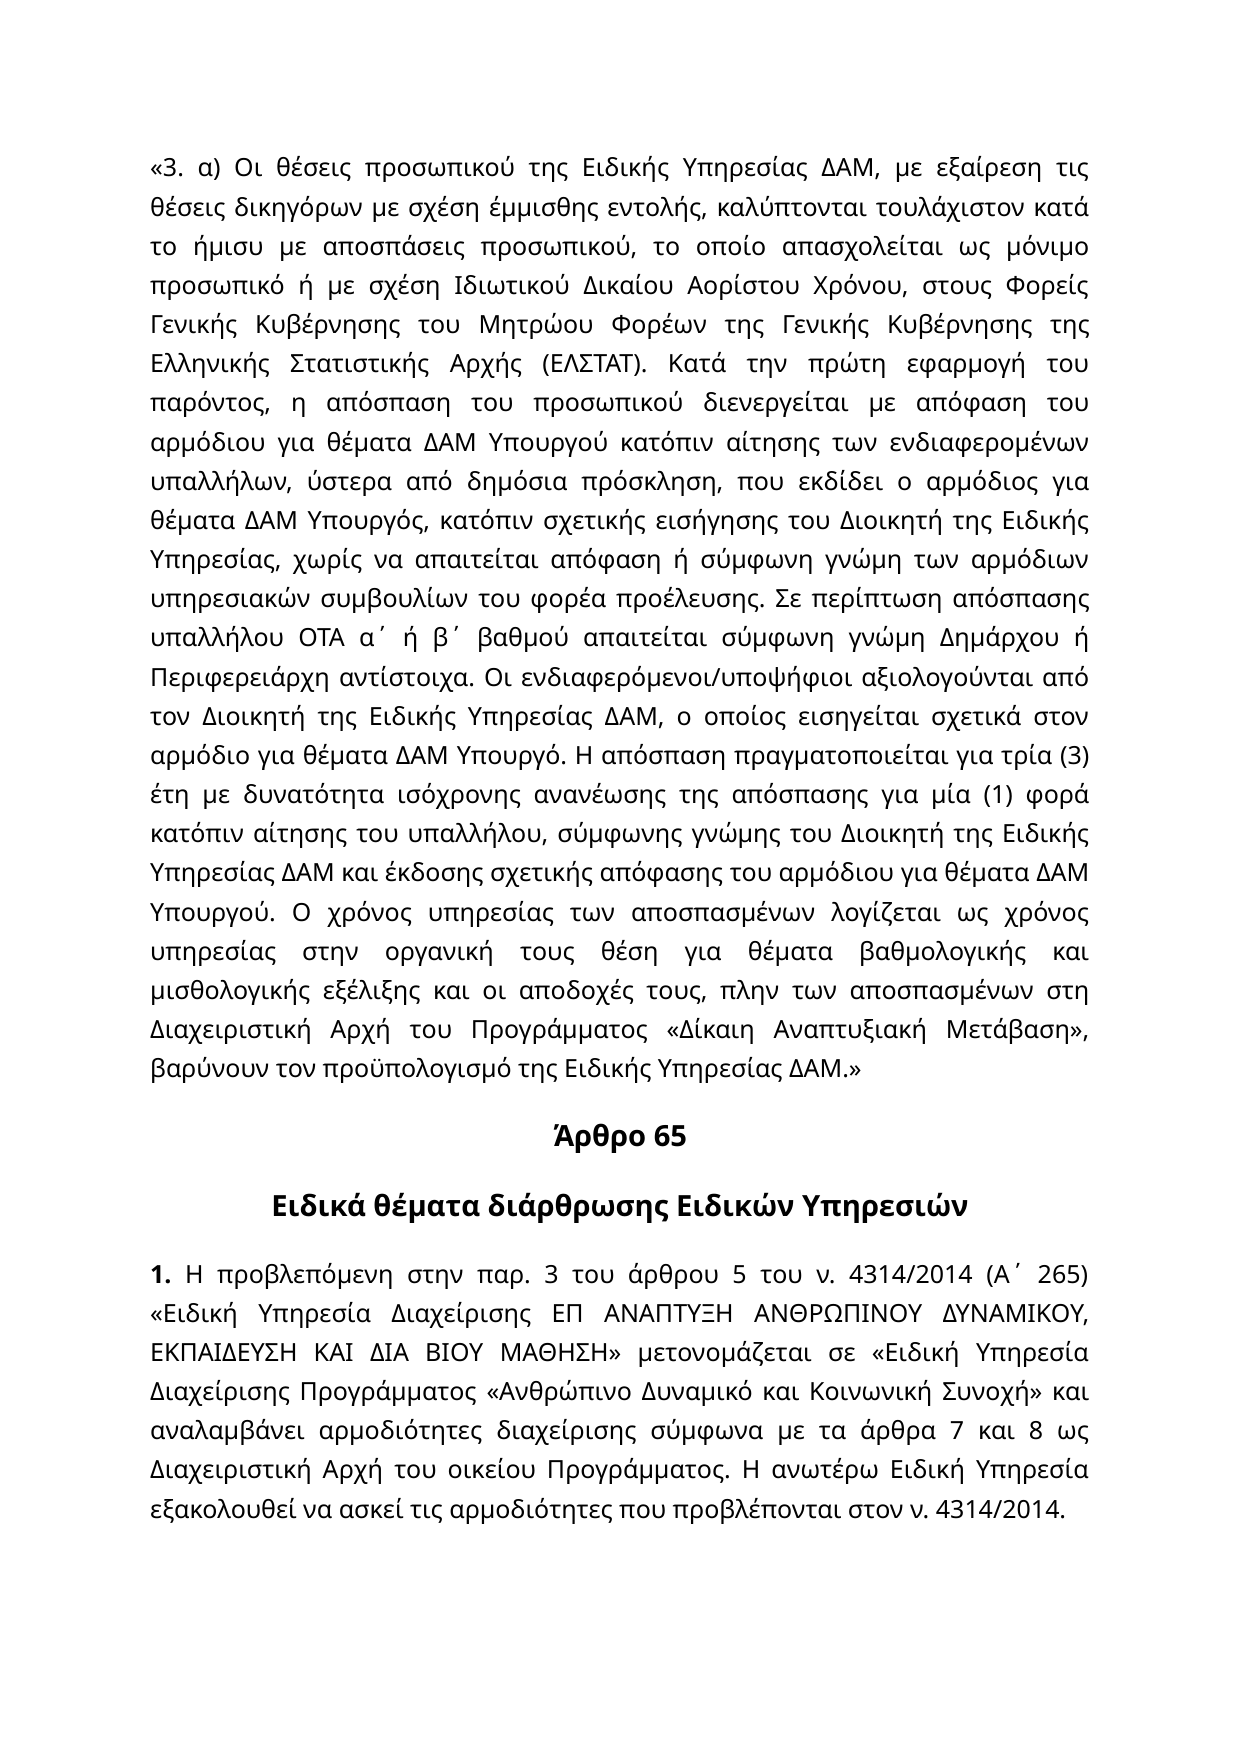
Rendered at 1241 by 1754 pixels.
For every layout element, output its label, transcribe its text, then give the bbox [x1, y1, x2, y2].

subtitle Ειδικά θέματα διάρθρωσης Ειδικών Υπηρεσιών [150, 1186, 1090, 1225]
text «3. α) Οι θέσεις προσωπικού της Ειδικής Υπηρεσίας ΔΑΜ, με εξαίρεση τις θέσεις δικηγόρων με σχέση έμμισθης εντολής, καλύπτονται τουλάχιστον κατά το ήμισυ με αποσπάσεις προσωπικού, το οποίο απασχολείται ως μόνιμο προσωπικό ή με σχέση Ιδιωτικού Δικαίου Αορίστου Χρόνου, στους Φορείς Γενικής Κυβέρνησης του Μητρώου Φορέων της Γενικής Κυβέρνησης της Ελληνικής Στατιστικής Αρχής (ΕΛΣΤΑΤ). Κατά την πρώτη εφαρμογή του παρόντος, η απόσπαση του προσωπικού διενεργείται με απόφαση του αρμόδιου για θέματα ΔΑΜ Υπουργού κατόπιν αίτησης των ενδιαφερομένων υπαλλήλων, ύστερα από δημόσια πρόσκληση, που εκδίδει ο αρμόδιος για θέματα ΔΑΜ Υπουργός, κατόπιν σχετικής εισήγησης του Διοικητή της Ειδικής Υπηρεσίας, χωρίς να απαιτείται απόφαση ή σύμφωνη γνώμη των αρμόδιων υπηρεσιακών συμβουλίων του φορέα προέλευσης. Σε περίπτωση απόσπασης υπαλλήλου ΟΤΑ α΄ ή β΄ βαθμού απαιτείται σύμφωνη γνώμη Δημάρχου ή Περιφερειάρχη αντίστοιχα. Οι ενδιαφερόμενοι/υποψήφιοι αξιολογούνται από τον Διοικητή της Ειδικής Υπηρεσίας ΔΑΜ, ο οποίος εισηγείται σχετικά στον αρμόδιο για θέματα ΔΑΜ Υπουργό. Η απόσπαση πραγματοποιείται για τρία (3) έτη με δυνατότητα ισόχρονης ανανέωσης της απόσπασης για μία (1) φορά κατόπιν αίτησης του υπαλλήλου, σύμφωνης γνώμης του Διοικητή της Ειδικής Υπηρεσίας ΔΑΜ και έκδοσης σχετικής απόφασης του αρμόδιου για θέματα ΔΑΜ Υπουργού. Ο χρόνος υπηρεσίας των αποσπασμένων λογίζεται ως χρόνος υπηρεσίας στην οργανική τους θέση για θέματα βαθμολογικής και μισθολογικής εξέλιξης και οι αποδοχές τους, πλην των αποσπασμένων στη Διαχειριστική Αρχή του Προγράμματος «Δίκαιη Αναπτυξιακή Μετάβαση», βαρύνουν τον προϋπολογισμό της Ειδικής Υπηρεσίας ΔΑΜ.» [150, 150, 1090, 1085]
subtitle Άρθρο 65 [150, 1115, 1090, 1155]
text 1. Η προβλεπόμενη στην παρ. 3 του άρθρου 5 του ν. 4314/2014 (Α΄ 265) «Ειδική Υπηρεσία Διαχείρισης ΕΠ ΑΝΑΠΤΥΞΗ ΑΝΘΡΩΠΙΝΟΥ ΔΥΝΑΜΙΚΟΥ, ΕΚΠΑΙΔΕΥΣΗ ΚΑΙ ΔΙΑ ΒΙΟΥ ΜΑΘΗΣΗ» μετονομάζεται σε «Ειδική Υπηρεσία Διαχείρισης Προγράμματος «Ανθρώπινο Δυναμικό και Κοινωνική Συνοχή» και αναλαμβάνει αρμοδιότητες διαχείρισης σύμφωνα με τα άρθρα 7 και 8 ως Διαχειριστική Αρχή του οικείου Προγράμματος. Η ανωτέρω Ειδική Υπηρεσία εξακολουθεί να ασκεί τις αρμοδιότητες που προβλέπονται στον ν. 4314/2014. [150, 1256, 1090, 1525]
